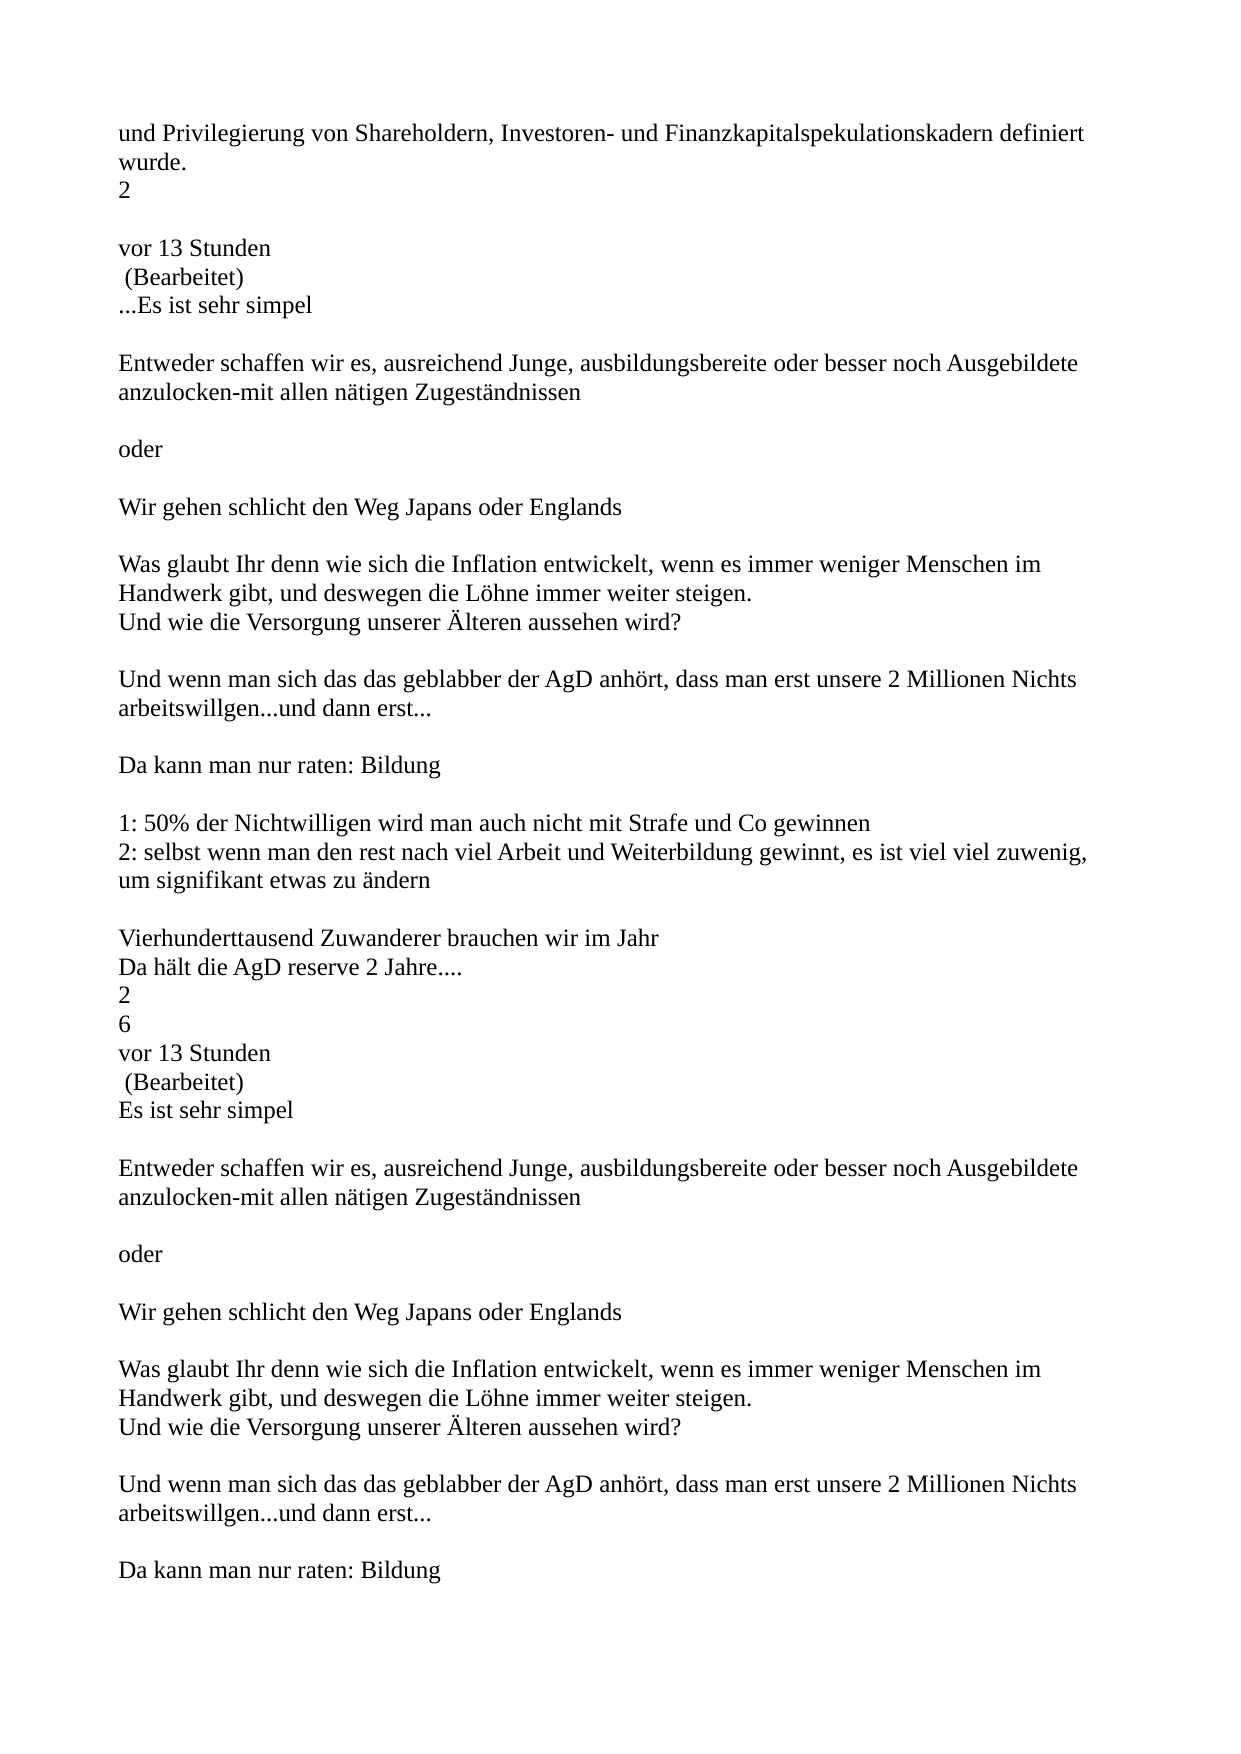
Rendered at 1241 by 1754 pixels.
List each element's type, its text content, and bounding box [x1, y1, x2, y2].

text Entweder schaffen wir es, ausreichend Junge, ausbildungsbereite oder besser noch Ausgebildete anzulocken-mit allen nätigen Zugeständnissen [118, 1153, 1122, 1211]
text 6 [118, 1009, 1122, 1038]
text (Bearbeitet) [118, 1067, 1122, 1096]
text Und wenn man sich das das geblabber der AgD anhört, dass man erst unsere 2 Millionen Nichts arbeitswillgen...und dann erst... [118, 1469, 1122, 1527]
text 2 [118, 176, 1122, 204]
text 2: selbst wenn man den rest nach viel Arbeit und Weiterbildung gewinnt, es ist viel viel zuwenig, um signifikant etwas zu ändern [118, 837, 1122, 894]
text Es ist sehr simpel [118, 1096, 1122, 1124]
text vor 13 Stunden [118, 1038, 1122, 1067]
text Entweder schaffen wir es, ausreichend Junge, ausbildungsbereite oder besser noch Ausgebildete anzulocken-mit allen nätigen Zugeständnissen [118, 348, 1122, 406]
text ...Es ist sehr simpel [118, 291, 1122, 319]
text Was glaubt Ihr denn wie sich die Inflation entwickelt, wenn es immer weniger Menschen im Handwerk gibt, und deswegen die Löhne immer weiter steigen. [118, 549, 1122, 607]
text 2 [118, 981, 1122, 1009]
text Und wenn man sich das das geblabber der AgD anhört, dass man erst unsere 2 Millionen Nichts arbeitswillgen...und dann erst... [118, 664, 1122, 722]
text Was glaubt Ihr denn wie sich die Inflation entwickelt, wenn es immer weniger Menschen im Handwerk gibt, und deswegen die Löhne immer weiter steigen. [118, 1354, 1122, 1412]
text Wir gehen schlicht den Weg Japans oder Englands [118, 1297, 1122, 1326]
text Da kann man nur raten: Bildung [118, 751, 1122, 779]
text oder [118, 1239, 1122, 1268]
text (Bearbeitet) [118, 262, 1122, 291]
text Vierhunderttausend Zuwanderer brauchen wir im Jahr [118, 923, 1122, 952]
text oder [118, 434, 1122, 463]
text Da kann man nur raten: Bildung [118, 1556, 1122, 1584]
text 1: 50% der Nichtwilligen wird man auch nicht mit Strafe und Co gewinnen [118, 808, 1122, 837]
text Wir gehen schlicht den Weg Japans oder Englands [118, 492, 1122, 521]
text Und wie die Versorgung unserer Älteren aussehen wird? [118, 1412, 1122, 1441]
text vor 13 Stunden [118, 233, 1122, 262]
text Und wie die Versorgung unserer Älteren aussehen wird? [118, 607, 1122, 636]
text Da hält die AgD reserve 2 Jahre.... [118, 952, 1122, 981]
text und Privilegierung von Shareholdern, Investoren- und Finanzkapitalspekulationskadern definiert wurde. [118, 118, 1122, 176]
